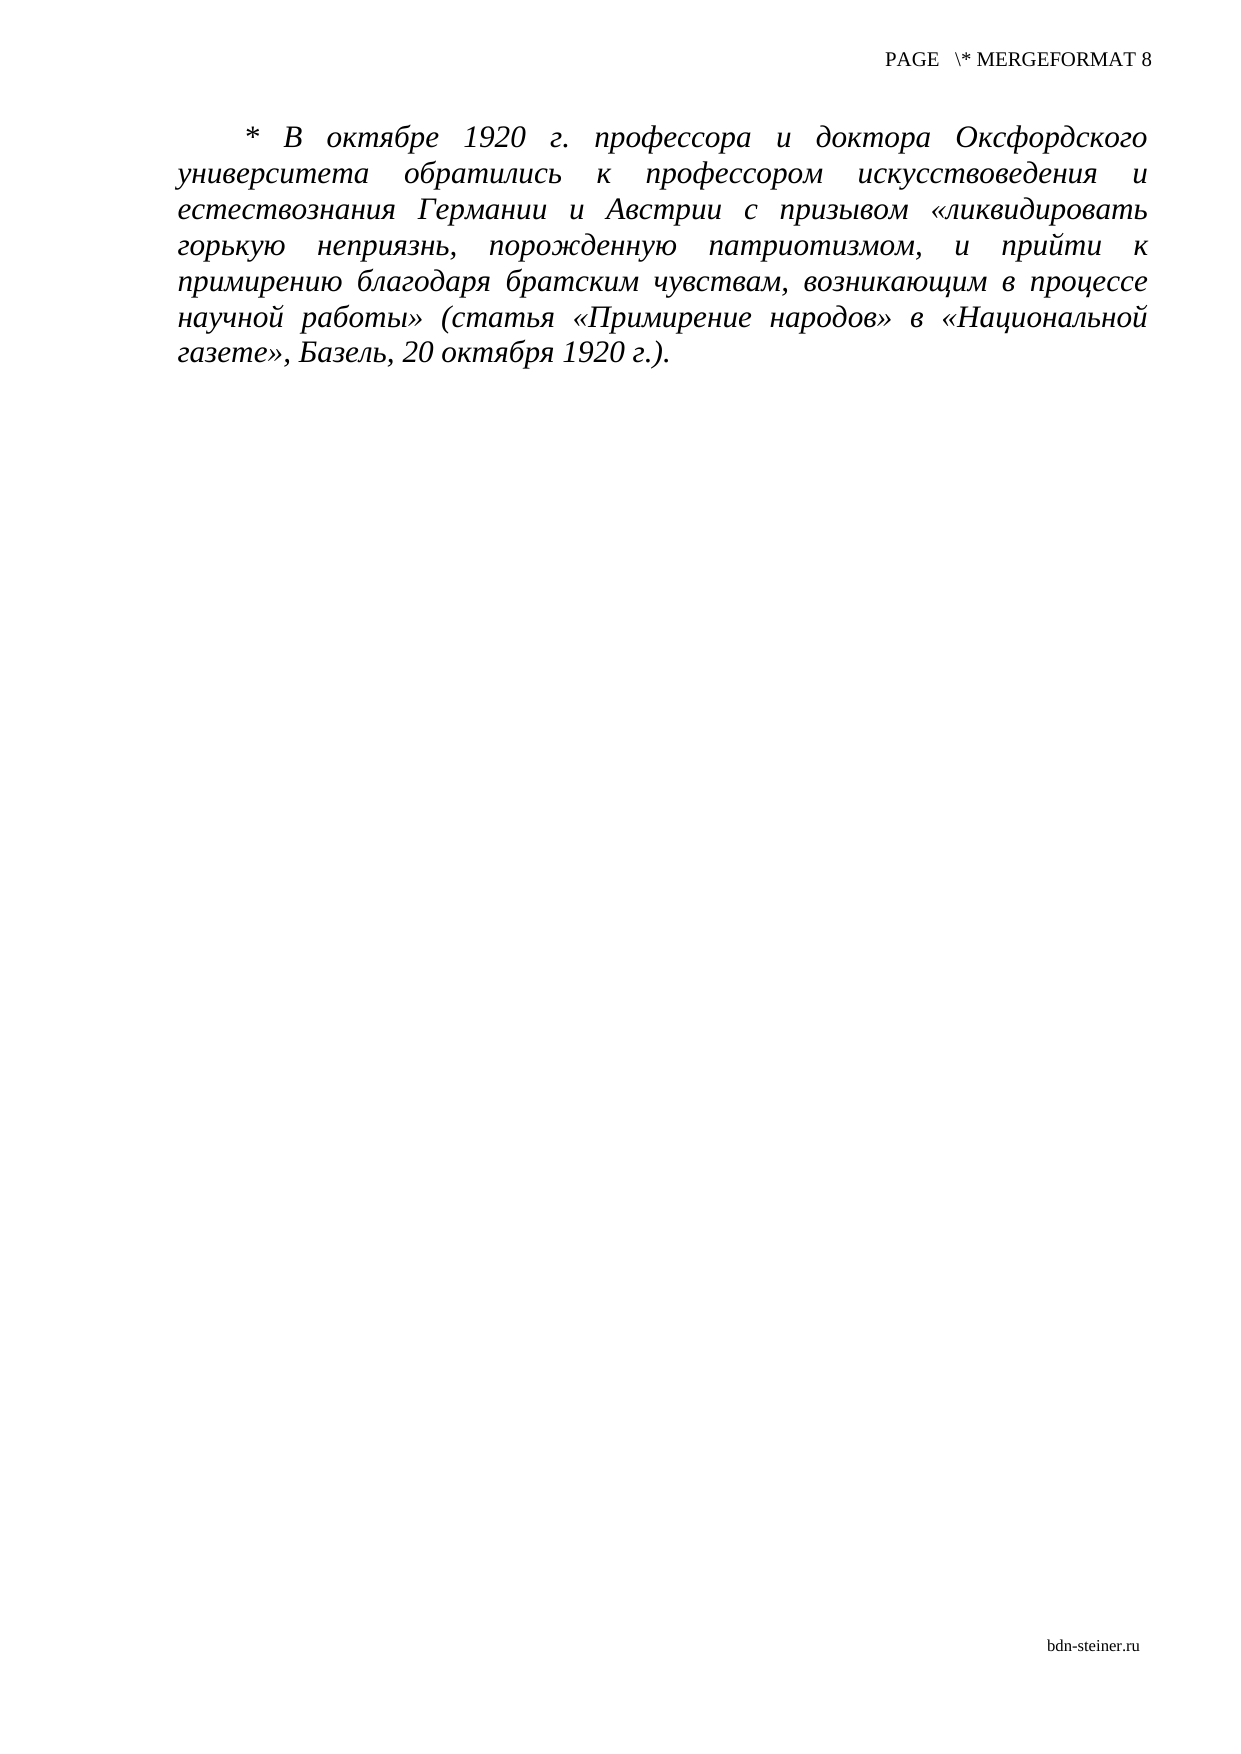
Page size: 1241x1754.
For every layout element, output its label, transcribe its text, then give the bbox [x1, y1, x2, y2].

text * В октябре 1920 г. профессора и доктора Оксфордского университета обратились к профессором искусствоведения и естествознания Германии и Австрии с призывом «ликвидировать горькую неприязнь, порожденную патриотизмом, и прийти к примирению благодаря братским чувствам, возникающим в процессе научной работы» (статья «Примирение народов» в «Национальной газете», Базель, 20 октября 1920 г.). [177, 118, 1152, 370]
